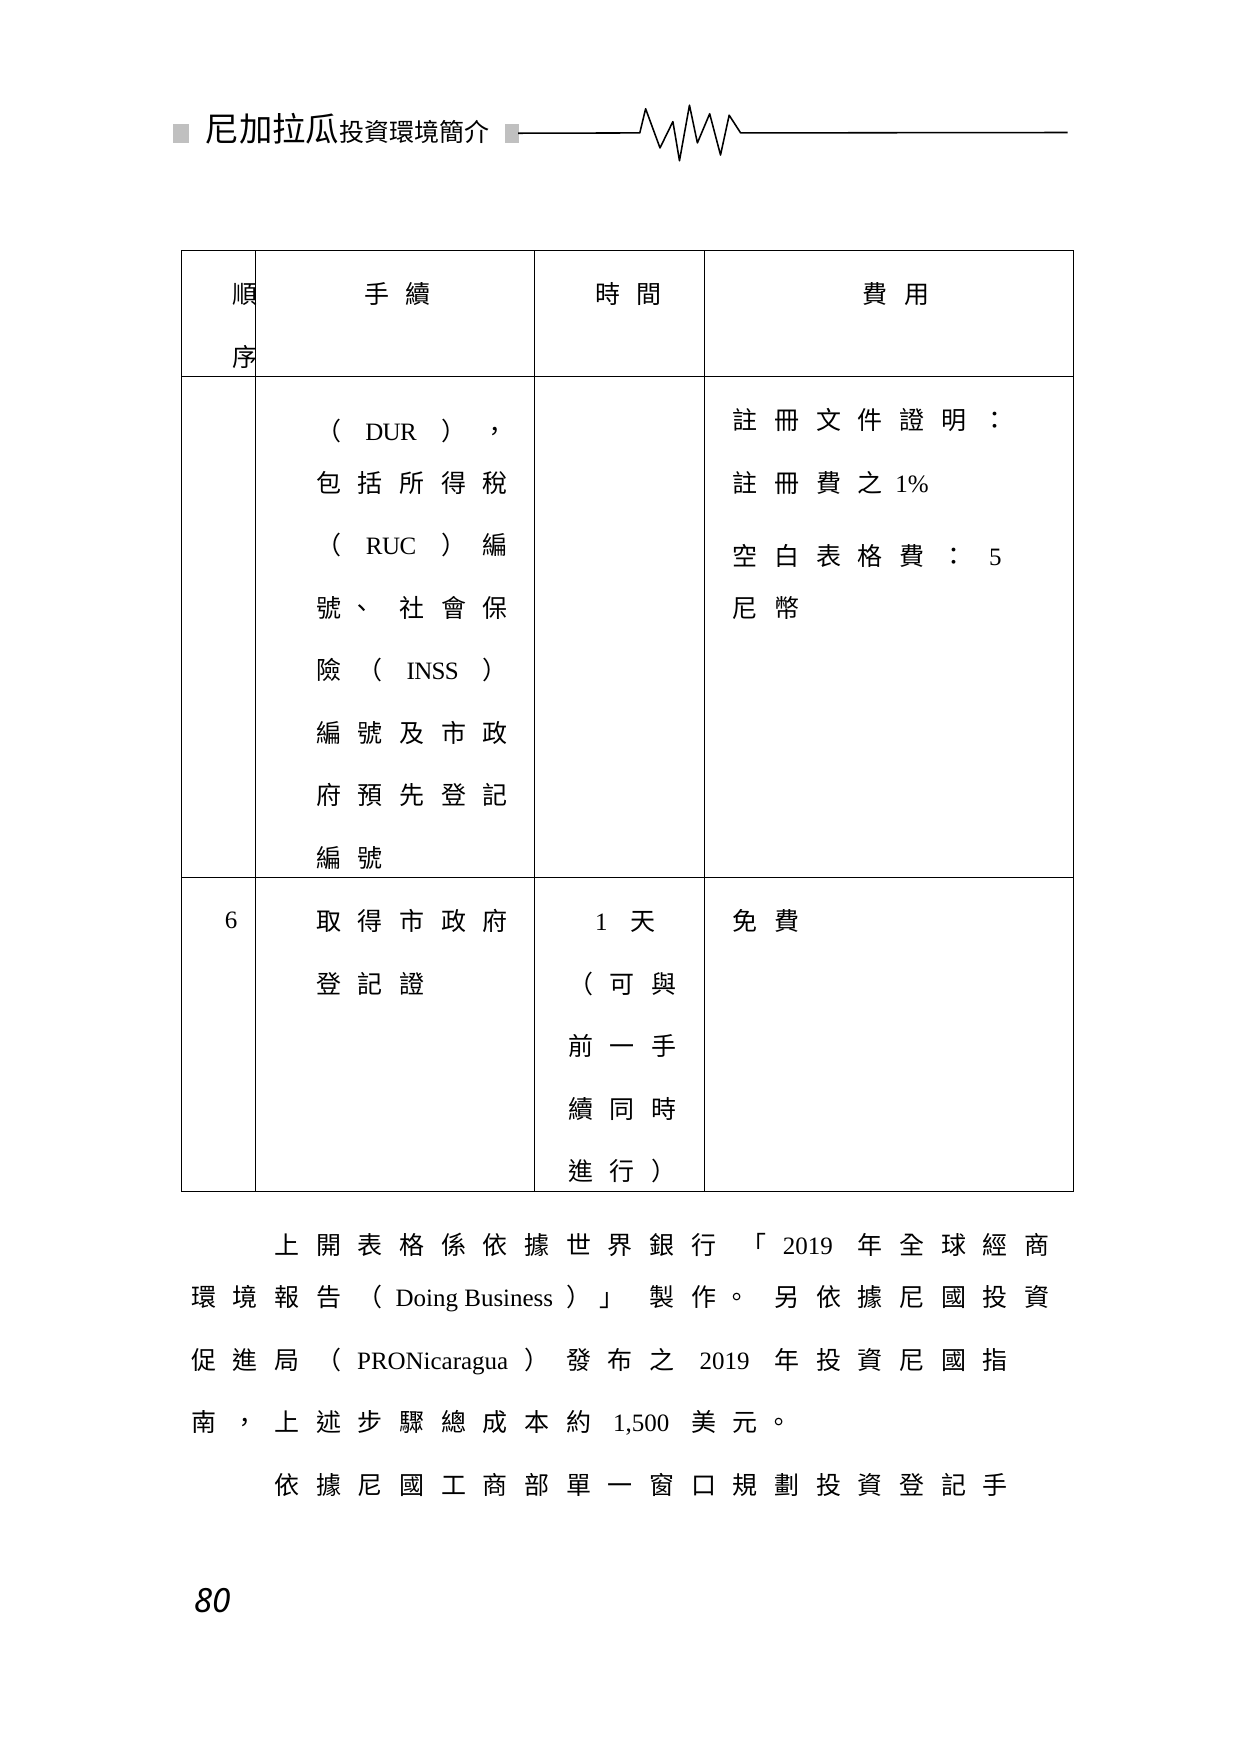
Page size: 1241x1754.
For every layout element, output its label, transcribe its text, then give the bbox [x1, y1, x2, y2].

table_header 費用 [705, 251, 1073, 376]
table_cell 註冊文件證明：註冊費之1% 空白表格費：5尼幣 [705, 377, 1073, 877]
table_cell 6 [182, 878, 255, 1191]
table_cell （DUR），包括所得稅（RUC）編號、社會保險（INSS）編號及市政府預先登記編號 [256, 377, 534, 877]
table_header 手續 [256, 251, 534, 376]
table_header 順序 [182, 251, 255, 376]
table_cell [182, 377, 255, 877]
text 依據尼國工商部單一窗口規劃投資登記手 [183, 1442, 1058, 1504]
table_cell [535, 377, 704, 877]
table_cell 取得市政府登記證 [256, 878, 534, 1191]
table_header 時間 [535, 251, 704, 376]
table_cell 1天（可與前一手續同時進行） [535, 878, 704, 1191]
text 上開表格係依據世界銀行「2019年全球經商環境報告（Doing Business）」製作。另依據尼國投資促進局（PRONicaragua）發布之2019年投資尼國指南，上述步驟總成本約1,500美元。 [183, 1192, 1058, 1442]
table_cell 免費 [705, 878, 1073, 1191]
